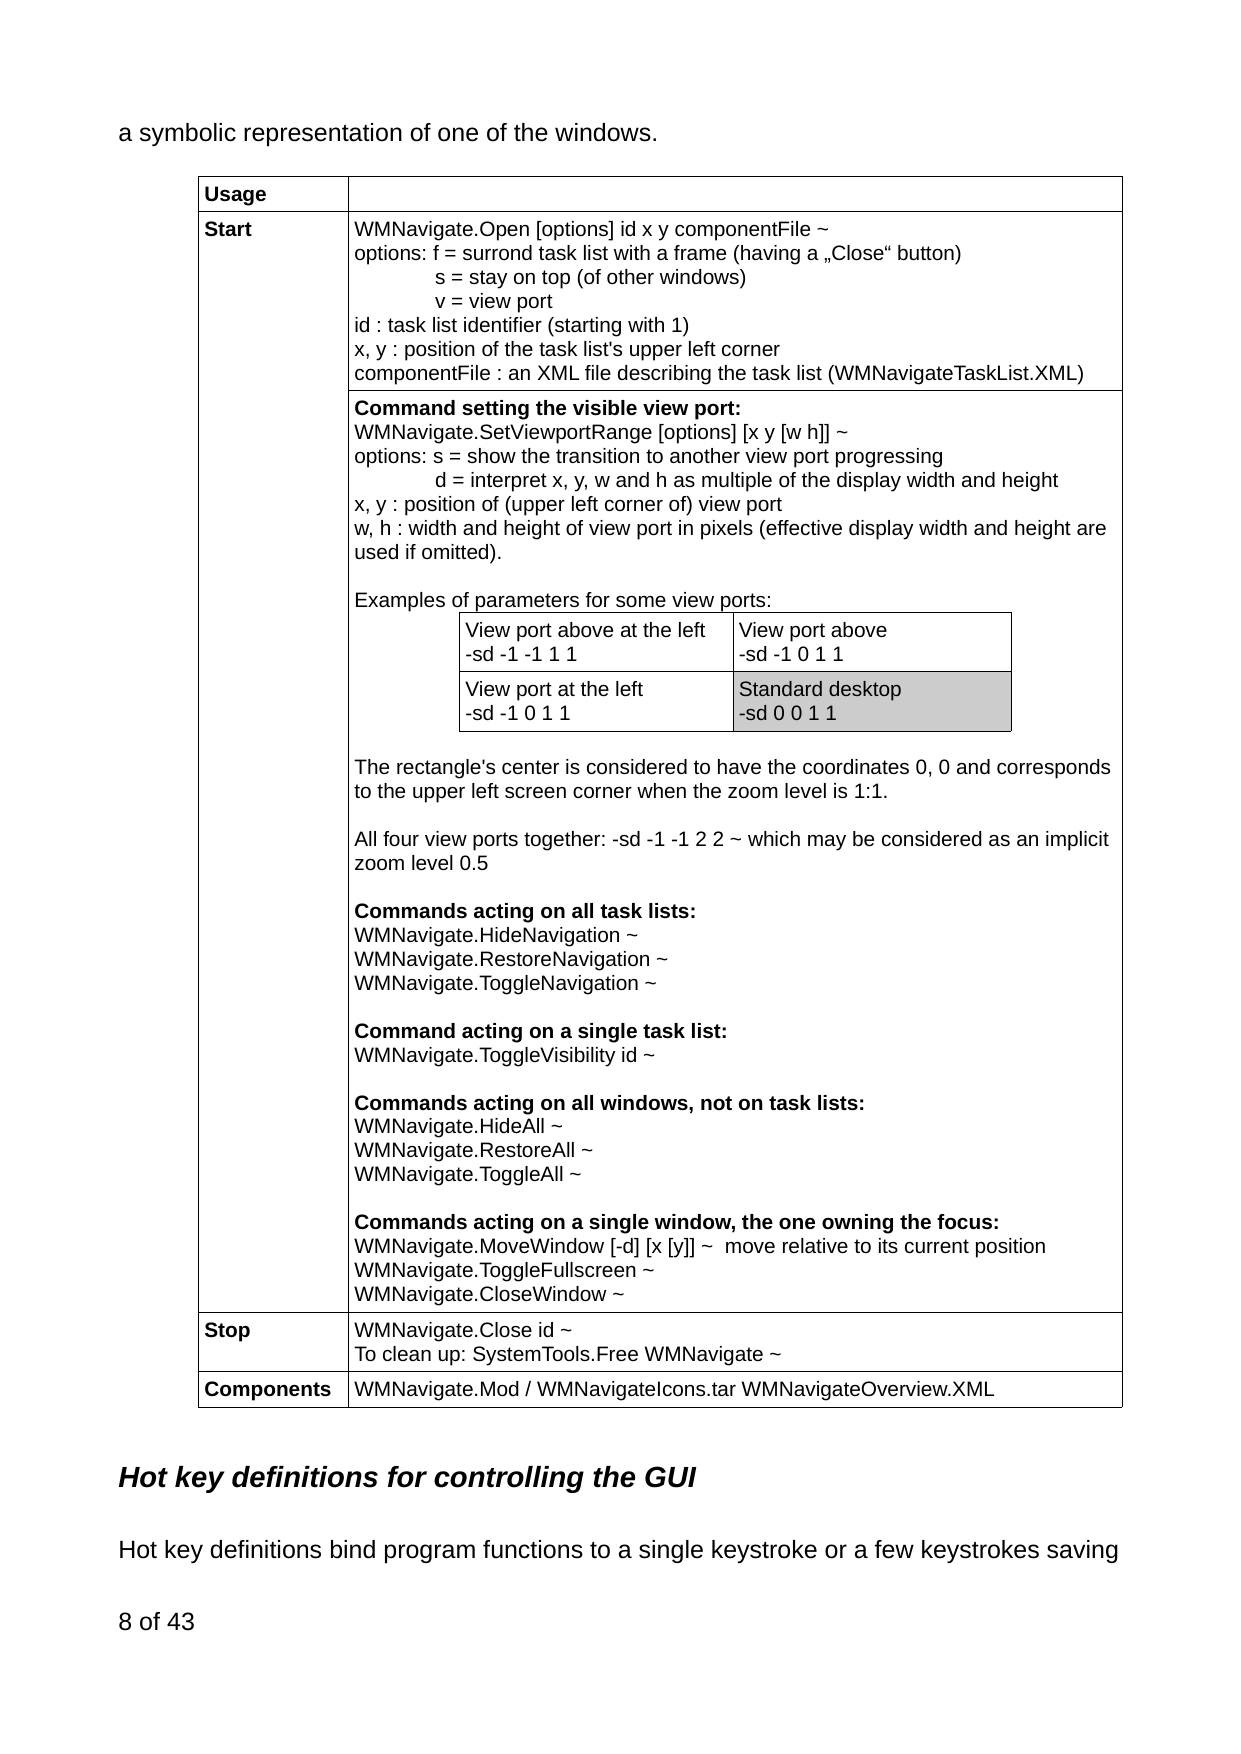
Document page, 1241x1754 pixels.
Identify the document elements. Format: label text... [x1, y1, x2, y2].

text a symbolic representation of one of the windows. [118, 118, 1122, 147]
table_cell Stop [199, 1313, 348, 1371]
text Hot key definitions bind program functions to a single keystroke or a few keystrokes saving [118, 1535, 1122, 1564]
table_header Usage [199, 177, 348, 211]
table_header [349, 177, 1122, 211]
table_header View port above at the left -sd -1 -1 1 1 [460, 613, 733, 671]
table_cell Command setting the visible view port: WMNavigate.SetViewportRange [options] [x y [w h]] ~ options: s = show the transition to another view port progressing d = interpret x, y, w and h as multiple of the display width and height x, y : position of (upper left corner of) view port w, h : width and height of view port in pixels (effective display width and height are used if omitted). Examples of parameters for some view ports: The rectangle's center is considered to have the coordinates 0, 0 and corresponds to the upper left screen corner when the zoom level is 1:1. All four view ports together: -sd -1 -1 2 2 ~ which may be considered as an implicit zoom level 0.5 Commands acting on all task lists: WMNavigate.HideNavigation ~ WMNavigate.RestoreNavigation ~ WMNavigate.ToggleNavigation ~ Command acting on a single task list: WMNavigate.ToggleVisibility id ~ Commands acting on all windows, not on task lists: WMNavigate.HideAll ~ WMNavigate.RestoreAll ~ WMNavigate.ToggleAll ~ Commands acting on a single window, the one owning the focus: WMNavigate.MoveWindow [-d] [x [y]] ~ move relative to its current position WMNavigate.ToggleFullscreen ~ WMNavigate.CloseWindow ~ [349, 391, 1122, 1312]
table_cell Components [199, 1372, 348, 1407]
table_cell Start [199, 212, 348, 1312]
table_header View port above -sd -1 0 1 1 [734, 613, 1011, 671]
table_cell WMNavigate.Close id ~ To clean up: SystemTools.Free WMNavigate ~ [349, 1313, 1122, 1371]
table_cell View port at the left -sd -1 0 1 1 [460, 672, 733, 731]
subtitle Hot key definitions for controlling the GUI [118, 1461, 1122, 1494]
table_cell WMNavigate.Open [options] id x y componentFile ~ options: f = surrond task list with a frame (having a „Close“ button) s = stay on top (of other windows) v = view port id : task list identifier (starting with 1) x, y : position of the task list's upper left corner componentFile : an XML file describing the task list (WMNavigateTaskList.XML) [349, 212, 1122, 390]
table_cell Standard desktop -sd 0 0 1 1 [734, 672, 1011, 731]
table_cell WMNavigate.Mod / WMNavigateIcons.tar WMNavigateOverview.XML [349, 1372, 1122, 1407]
